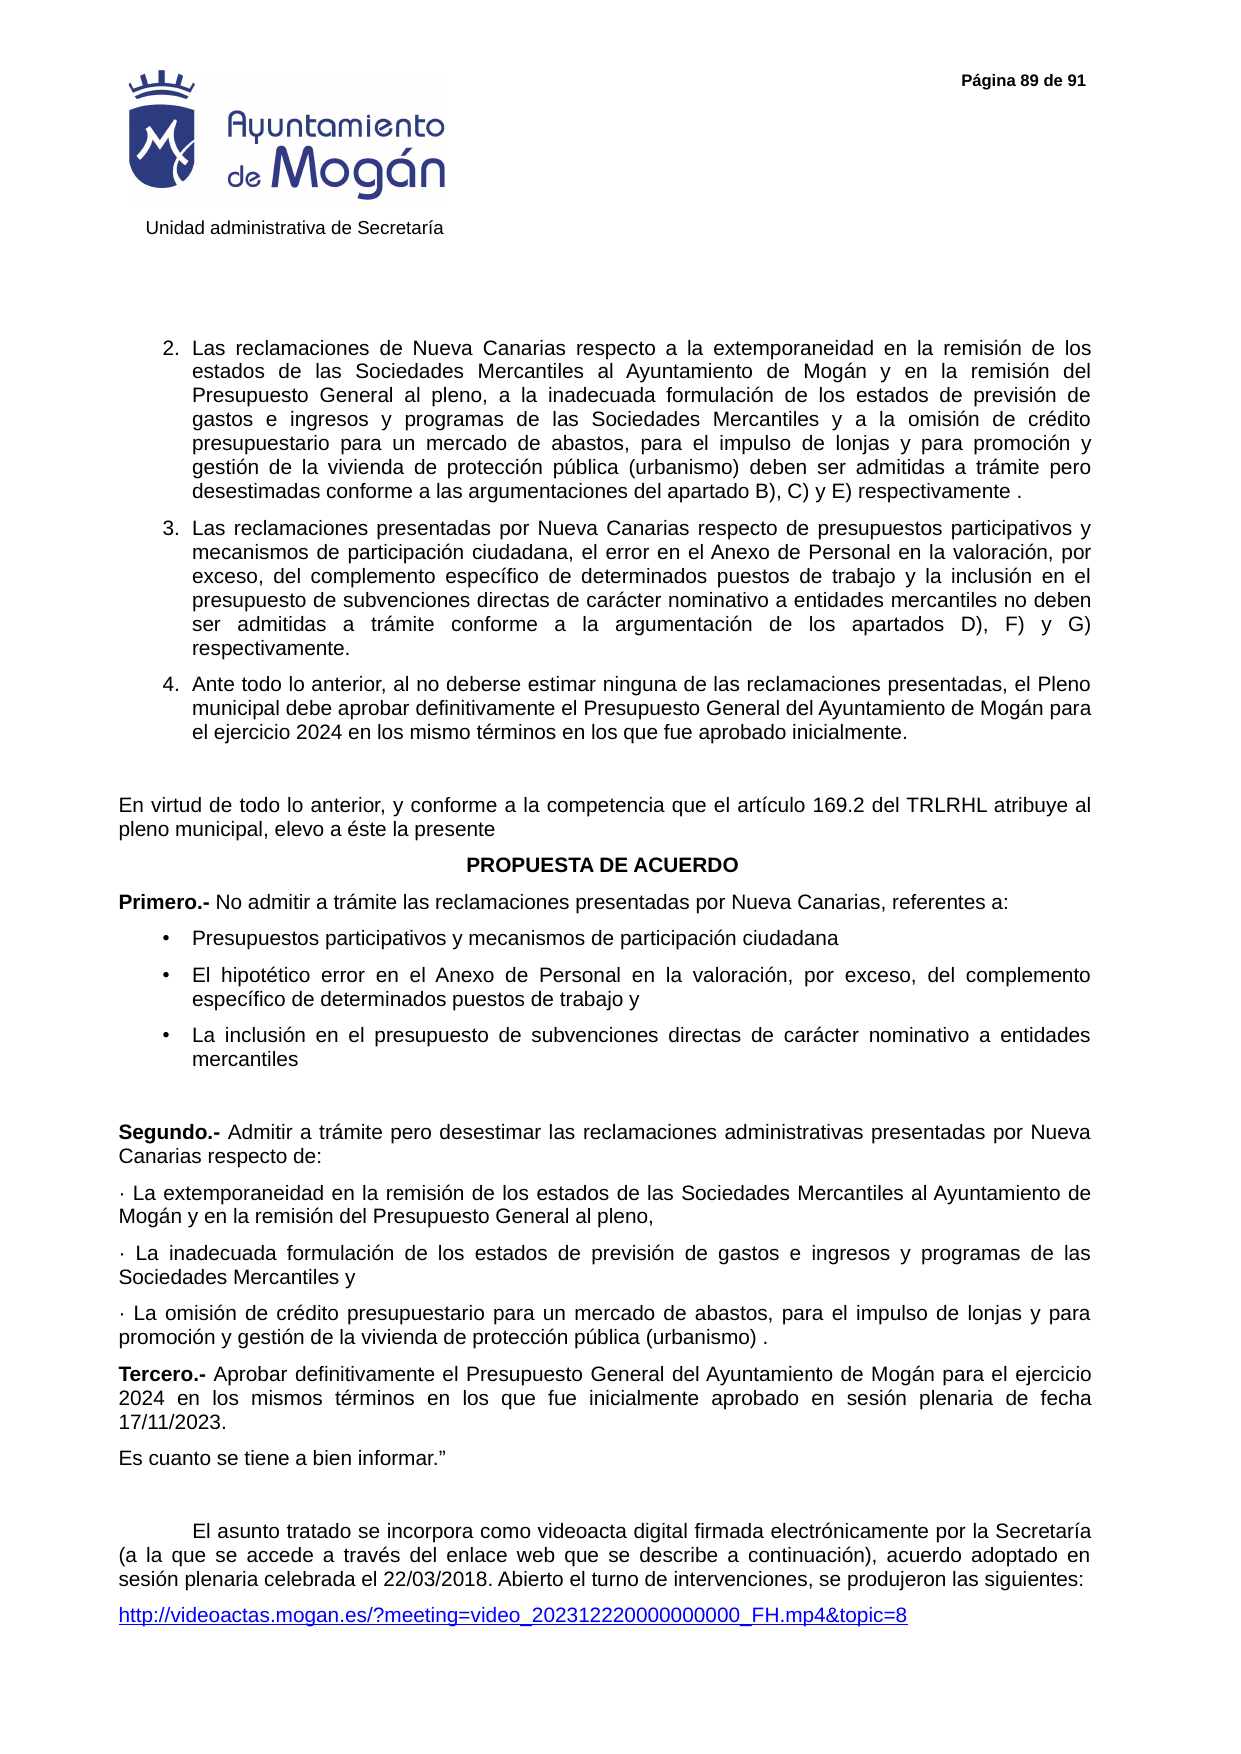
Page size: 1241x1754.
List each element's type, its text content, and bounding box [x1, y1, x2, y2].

list Presupuestos participativos y mecanismos de participación ciudadana [162, 926, 1092, 950]
list Las reclamaciones presentadas por Nueva Canarias respecto de presupuestos participativos y mecanismos de participación ciudadana, el error en el Anexo de Personal en la valoración, por exceso, del complemento específico de determinados puestos de trabajo y la inclusión en el presupuesto de subvenciones directas de carácter nominativo a entidades mercantiles no deben ser admitidas a trámite conforme a la argumentación de los apartados D), F) y G) respectivamente. [162, 516, 1092, 659]
list La inclusión en el presupuesto de subvenciones directas de carácter nominativo a entidades mercantiles [162, 1023, 1092, 1071]
text Primero.- No admitir a trámite las reclamaciones presentadas por Nueva Canarias, referentes a: [118, 889, 1092, 913]
text Es cuanto se tiene a bien informar.” [118, 1446, 1092, 1470]
text http://videoactas.mogan.es/?meeting=video_202312220000000000_FH.mp4&topic=8 [118, 1603, 1092, 1627]
text · La extemporaneidad en la remisión de los estados de las Sociedades Mercantiles al Ayuntamiento de Mogán y en la remisión del Presupuesto General al pleno, [118, 1180, 1092, 1228]
list Las reclamaciones de Nueva Canarias respecto a la extemporaneidad en la remisión de los estados de las Sociedades Mercantiles al Ayuntamiento de Mogán y en la remisión del Presupuesto General al pleno, a la inadecuada formulación de los estados de previsión de gastos e ingresos y programas de las Sociedades Mercantiles y a la omisión de crédito presupuestario para un mercado de abastos, para el impulso de lonjas y para promoción y gestión de la vivienda de protección pública (urbanismo) deben ser admitidas a trámite pero desestimadas conforme a las argumentaciones del apartado B), C) y E) respectivamente . [162, 335, 1092, 503]
text Segundo.- Admitir a trámite pero desestimar las reclamaciones administrativas presentadas por Nueva Canarias respecto de: [118, 1120, 1092, 1168]
text · La inadecuada formulación de los estados de previsión de gastos e ingresos y programas de las Sociedades Mercantiles y [118, 1241, 1092, 1289]
text Tercero.- Aprobar definitivamente el Presupuesto General del Ayuntamiento de Mogán para el ejercicio 2024 en los mismos términos en los que fue inicialmente aprobado en sesión plenaria de fecha 17/11/2023. [118, 1362, 1092, 1433]
picture [128, 70, 445, 206]
list Ante todo lo anterior, al no deberse estimar ninguna de las reclamaciones presentadas, el Pleno municipal debe aprobar definitivamente el Presupuesto General del Ayuntamiento de Mogán para el ejercicio 2024 en los mismo términos en los que fue aprobado inicialmente. [162, 672, 1092, 744]
text PROPUESTA DE ACUERDO [118, 853, 1092, 877]
text El asunto tratado se incorpora como videoacta digital firmada electrónicamente por la Secretaría (a la que se accede a través del enlace web que se describe a continuación), acuerdo adoptado en sesión plenaria celebrada el 22/03/2018. Abierto el turno de intervenciones, se produjeron las siguientes: [118, 1519, 1092, 1591]
list El hipotético error en el Anexo de Personal en la valoración, por exceso, del complemento específico de determinados puestos de trabajo y [162, 962, 1092, 1011]
text · La omisión de crédito presupuestario para un mercado de abastos, para el impulso de lonjas y para promoción y gestión de la vivienda de protección pública (urbanismo) . [118, 1301, 1092, 1349]
text En virtud de todo lo anterior, y conforme a la competencia que el artículo 169.2 del TRLRHL atribuye al pleno municipal, elevo a éste la presente [118, 793, 1092, 841]
